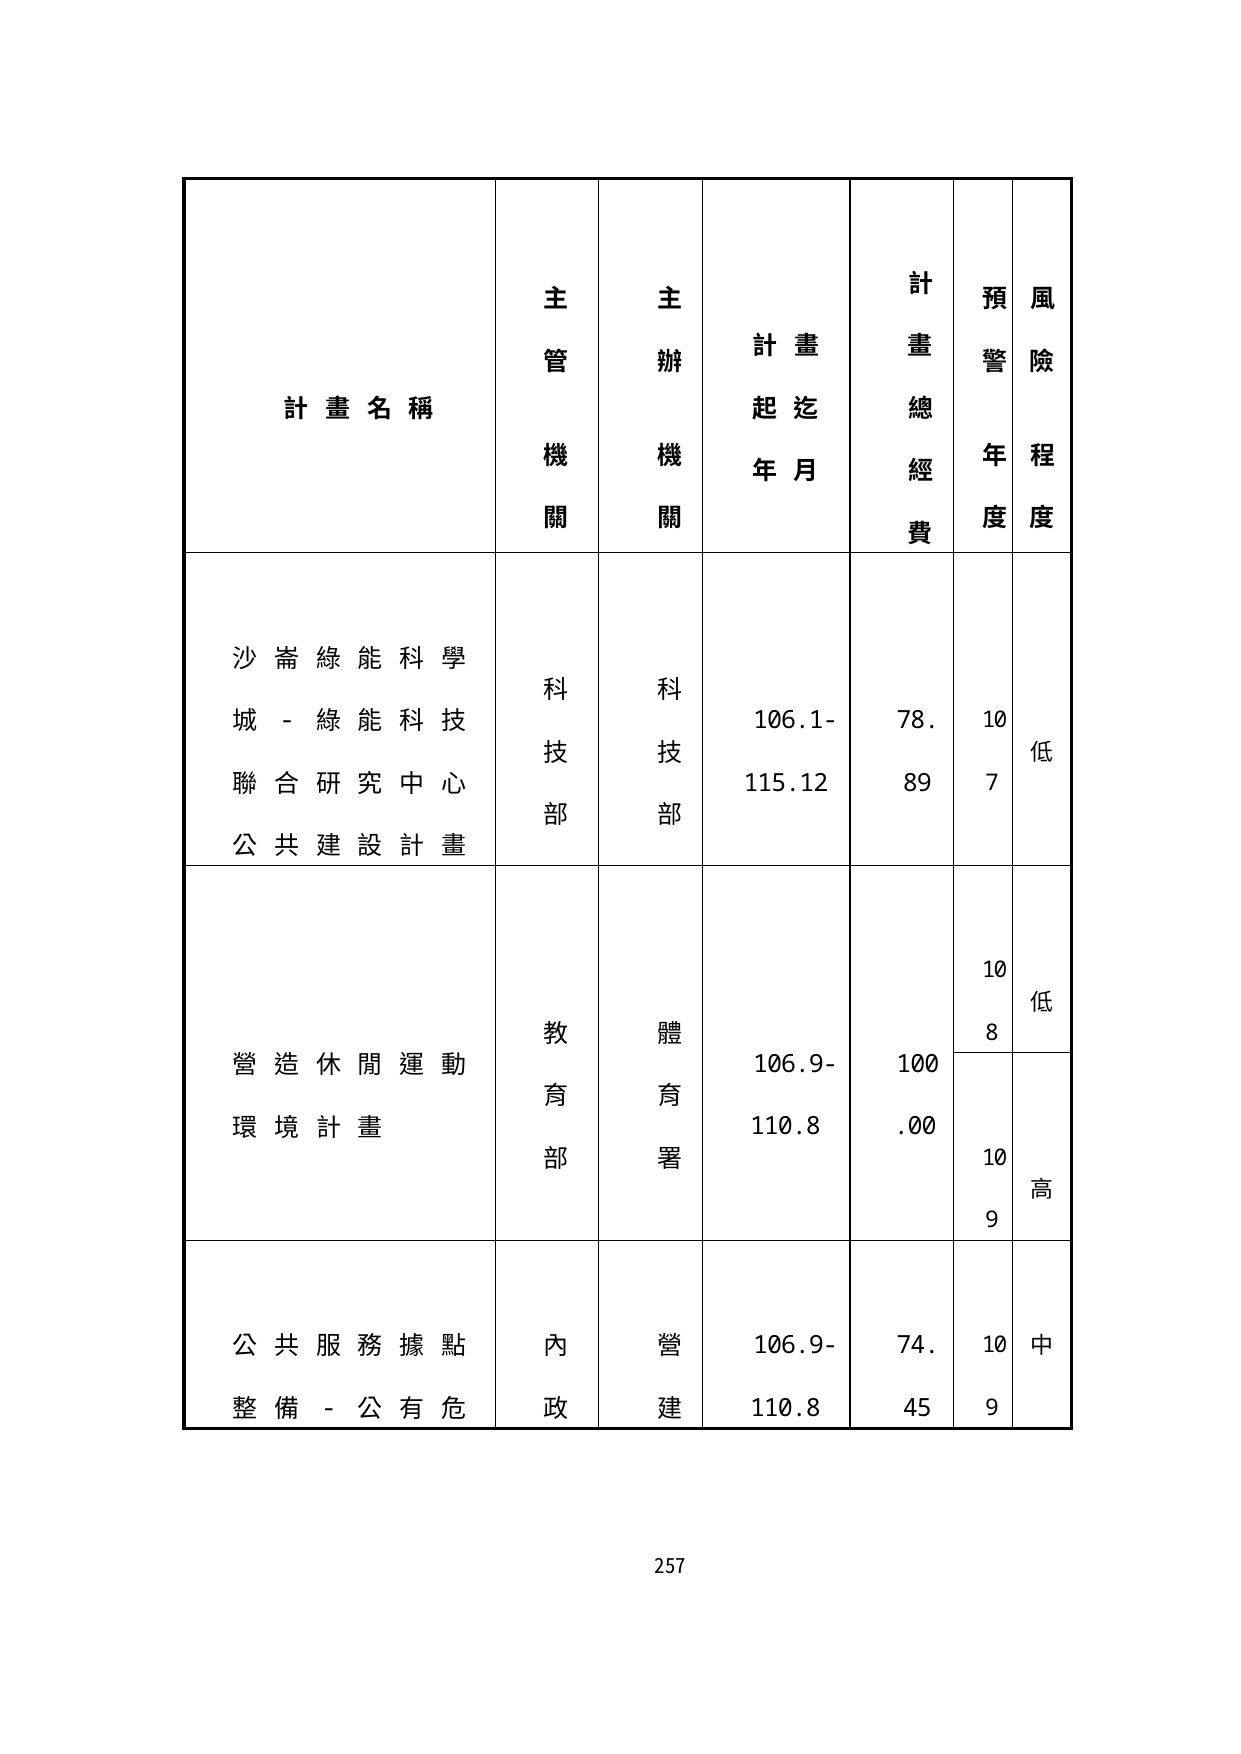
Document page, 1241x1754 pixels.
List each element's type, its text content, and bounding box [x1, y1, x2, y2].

table_cell 107 [954, 553, 1012, 865]
table_header 主管 機關 [496, 180, 598, 552]
table_cell 體育署 [599, 866, 702, 1240]
table_cell 109 [954, 1053, 1012, 1240]
table_cell 109 [954, 1241, 1012, 1427]
table_cell 78.89 [851, 553, 953, 865]
table_cell 100.00 [851, 866, 953, 1240]
table_cell 營建 [599, 1241, 702, 1427]
table_header 預警 年度 [954, 180, 1012, 552]
table_cell 公共服務據點整備-公有危 [186, 1241, 495, 1427]
table_cell 科技部 [599, 553, 702, 865]
table_header 計畫名稱 [186, 180, 495, 552]
table_cell 科技部 [496, 553, 598, 865]
table_cell 低 [1013, 866, 1070, 1052]
table_header 主辦 機關 [599, 180, 702, 552]
table_cell 106.9-110.8 [703, 866, 849, 1240]
table_cell 高 [1013, 1053, 1070, 1240]
table_header 計畫起迄 年月 [703, 180, 849, 552]
table_cell 沙崙綠能科學城-綠能科技聯合研究中心公共建設計畫 [186, 553, 495, 865]
table_cell 中 [1013, 1241, 1070, 1427]
table_cell 74.45 [851, 1241, 953, 1427]
table_cell 教育部 [496, 866, 598, 1240]
table_cell 營造休閒運動環境計畫 [186, 866, 495, 1240]
table_cell 低 [1013, 553, 1070, 865]
table_header 計畫 總經費 [851, 180, 953, 552]
table_cell 內政 [496, 1241, 598, 1427]
table_header 風險 程度 [1013, 180, 1070, 552]
table_cell 106.1-115.12 [703, 553, 849, 865]
table_cell 106.9-110.8 [703, 1241, 849, 1427]
table_cell 108 [954, 866, 1012, 1052]
